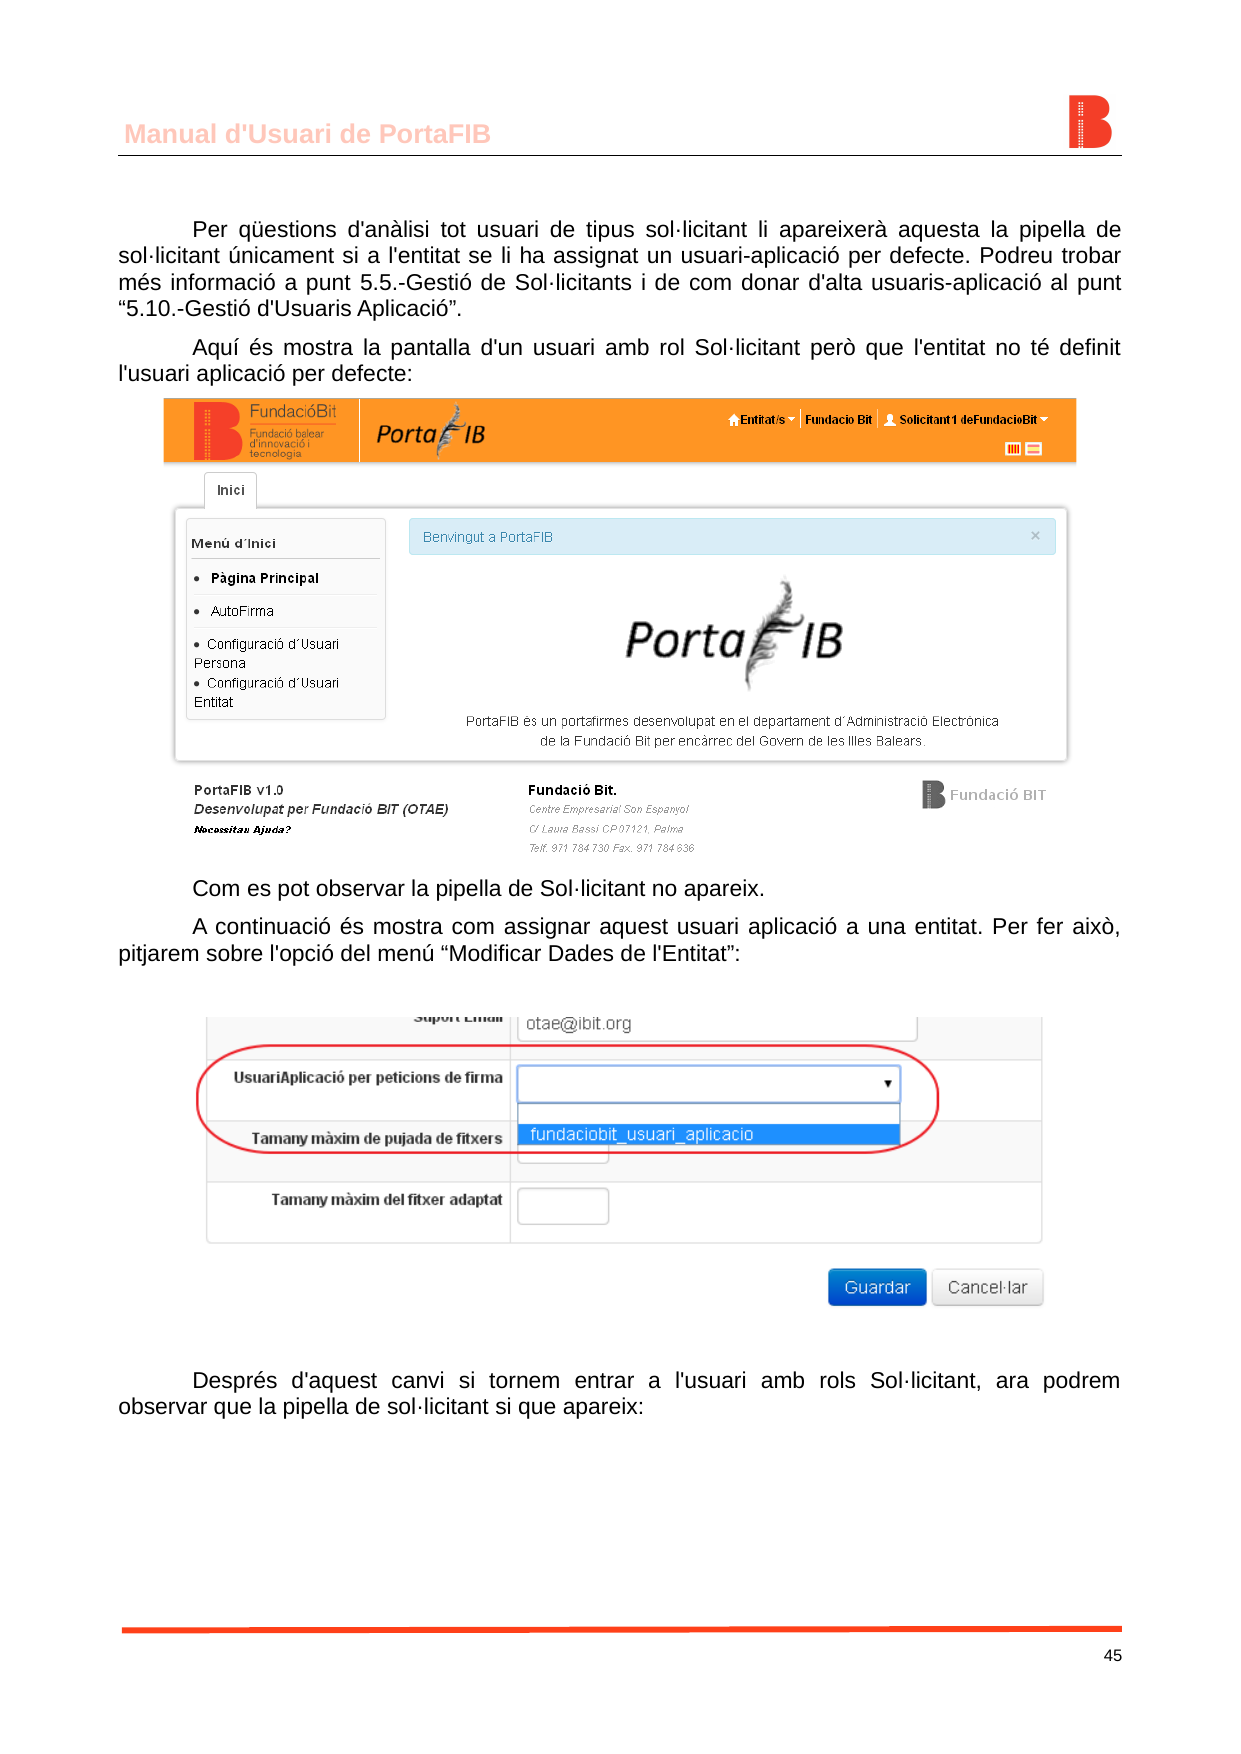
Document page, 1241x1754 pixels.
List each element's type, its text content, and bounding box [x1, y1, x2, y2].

text Després d'aquest canvi si tornem entrar a l'usuari amb rols Sol·licitant, ara podrem observar que la pipella de sol·licitant si que apareix: [118, 1367, 1122, 1420]
text Aquí és mostra la pantalla d'un usuari amb rol Sol·licitant però que l'entitat no té definit l'usuari aplicació per defecte: [118, 334, 1122, 386]
text A continuació és mostra com assignar aquest usuari aplicació a una entitat. Per fer això, pitjarem sobre l'opció del menú “Modificar Dades de l'Entitat”: [118, 913, 1122, 966]
picture [163, 398, 1077, 862]
text Per qüestions d'anàlisi tot usuari de tipus sol·licitant li apareixerà aquesta la pipella de sol·licitant únicament si a l'entitat se li ha assignat un usuari-aplicació per defecte. Podreu trobar més informació a punt 5.5.-Gestió de Sol·licitants i de com donar d'alta usuaris-aplicació al punt “5.10.-Gestió d'Usuaris Aplicació”. [118, 216, 1122, 321]
picture [185, 1017, 1055, 1316]
picture [1063, 94, 1117, 150]
text Com es pot observar la pipella de Sol·licitant no apareix. [118, 874, 1122, 901]
